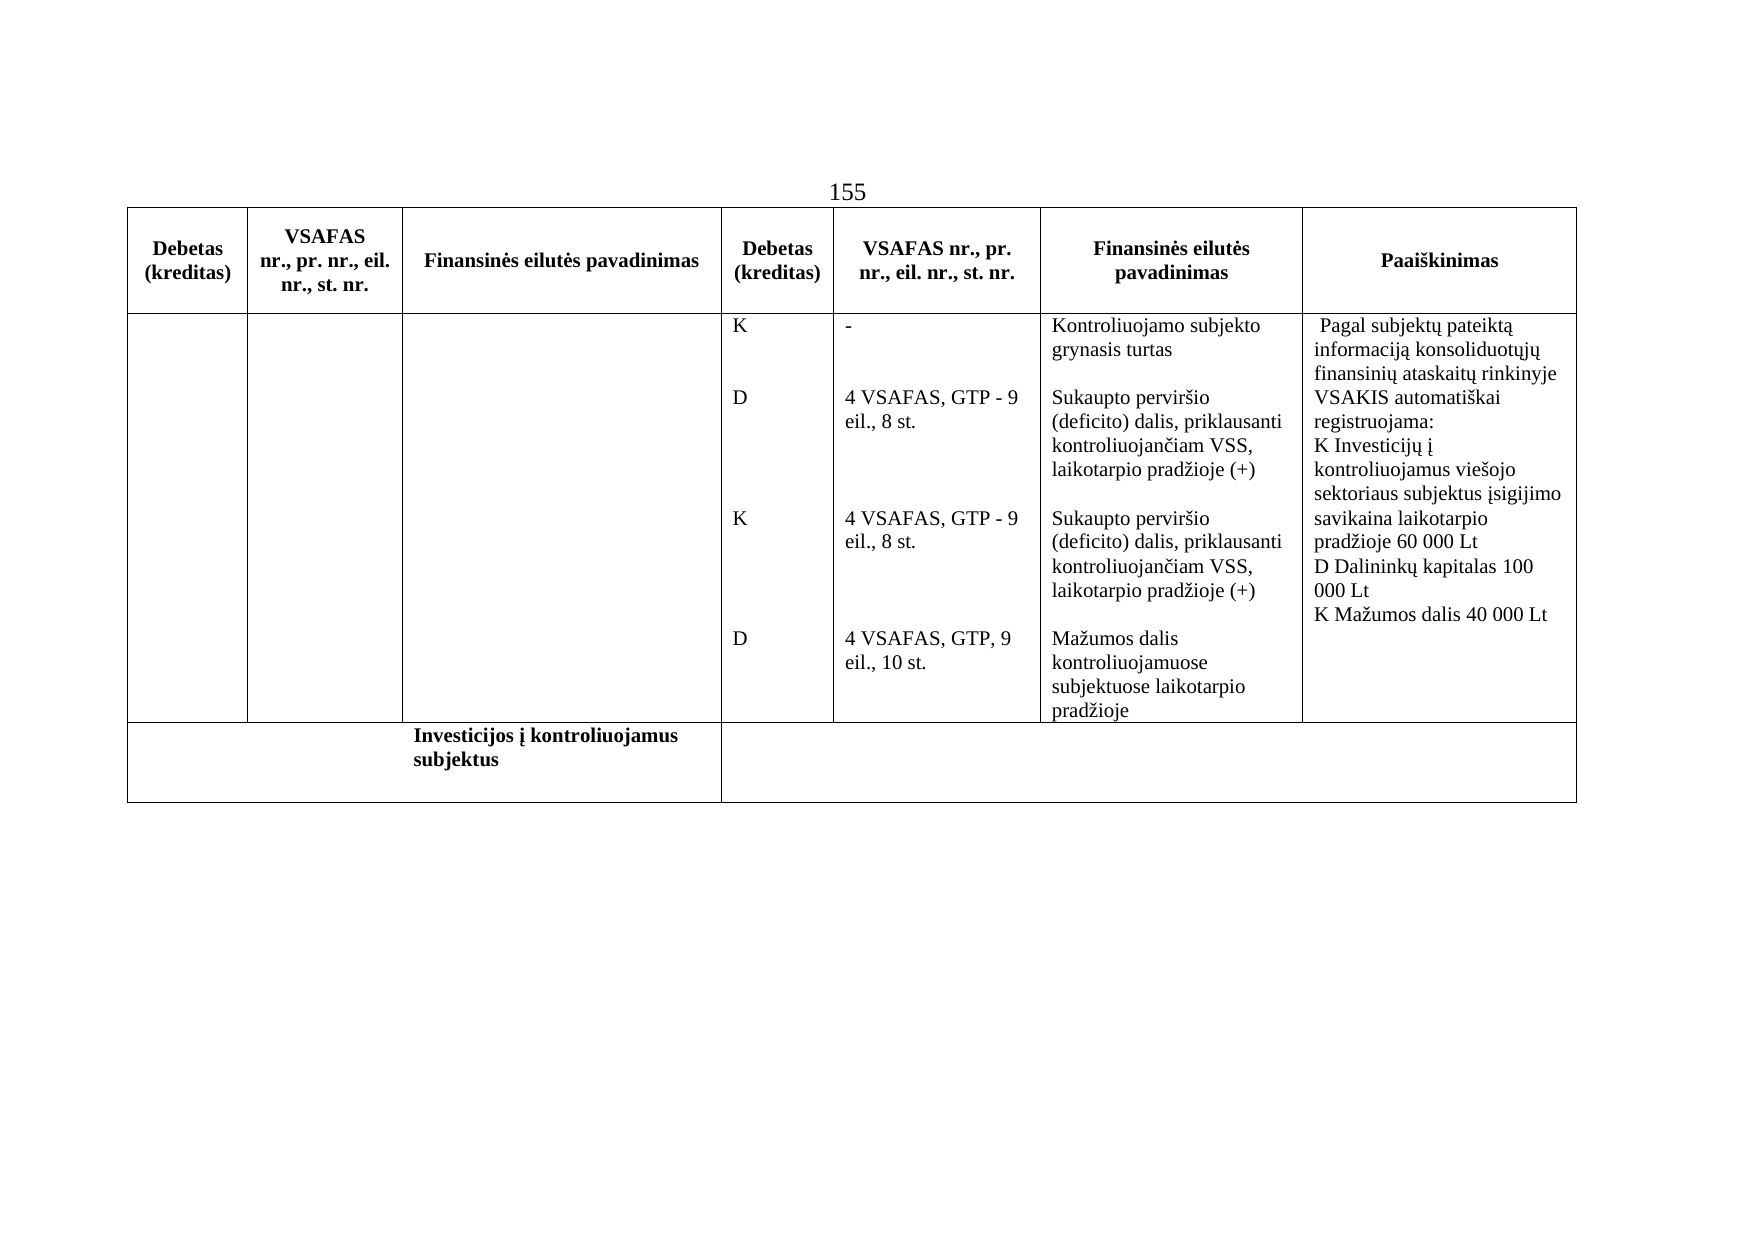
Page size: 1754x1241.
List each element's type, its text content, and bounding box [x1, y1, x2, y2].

table_header Paaiškinimas [1303, 208, 1576, 313]
table_cell Pagal subjektų pateiktą informaciją konsoliduotųjų finansinių ataskaitų rinkinyje VSAKIS automatiškai registruojama: K Investicijų į kontroliuojamus viešojo sektoriaus subjektus įsigijimo savikaina laikotarpio pradžioje 60 000 Lt D Dalininkų kapitalas 100 000 Lt K Mažumos dalis 40 000 Lt [1303, 314, 1576, 722]
table_cell [128, 723, 247, 802]
table_cell [403, 314, 721, 722]
table_cell Investicijos į kontroliuojamus subjektus [402, 723, 721, 802]
table_cell [248, 723, 402, 802]
table_header Finansinės eilutės pavadinimas [403, 208, 721, 313]
table_cell [1303, 723, 1576, 802]
table_cell [128, 314, 247, 722]
table_cell K D K D [722, 314, 833, 722]
table_header Debetas (kreditas) [722, 208, 833, 313]
table_header Finansinės eilutės pavadinimas [1041, 208, 1302, 313]
table_cell - 4 VSAFAS, GTP - 9 eil., 8 st. 4 VSAFAS, GTP - 9 eil., 8 st. 4 VSAFAS, GTP, 9 eil., 10 st. [834, 314, 1040, 722]
table_cell [834, 723, 1040, 802]
table_cell Kontroliuojamo subjekto grynasis turtas Sukaupto perviršio (deficito) dalis, priklausanti kontroliuojančiam VSS, laikotarpio pradžioje (+) Sukaupto perviršio (deficito) dalis, priklausanti kontroliuojančiam VSS, laikotarpio pradžioje (+) Mažumos dalis kontroliuojamuose subjektuose laikotarpio pradžioje [1041, 314, 1302, 722]
table_cell [248, 314, 402, 722]
table_cell [1040, 723, 1303, 802]
table_header Debetas (kreditas) [128, 208, 247, 313]
table_header VSAFAS nr., pr. nr., eil. nr., st. nr. [248, 208, 402, 313]
table_cell [722, 723, 834, 802]
table_header VSAFAS nr., pr. nr., eil. nr., st. nr. [834, 208, 1040, 313]
